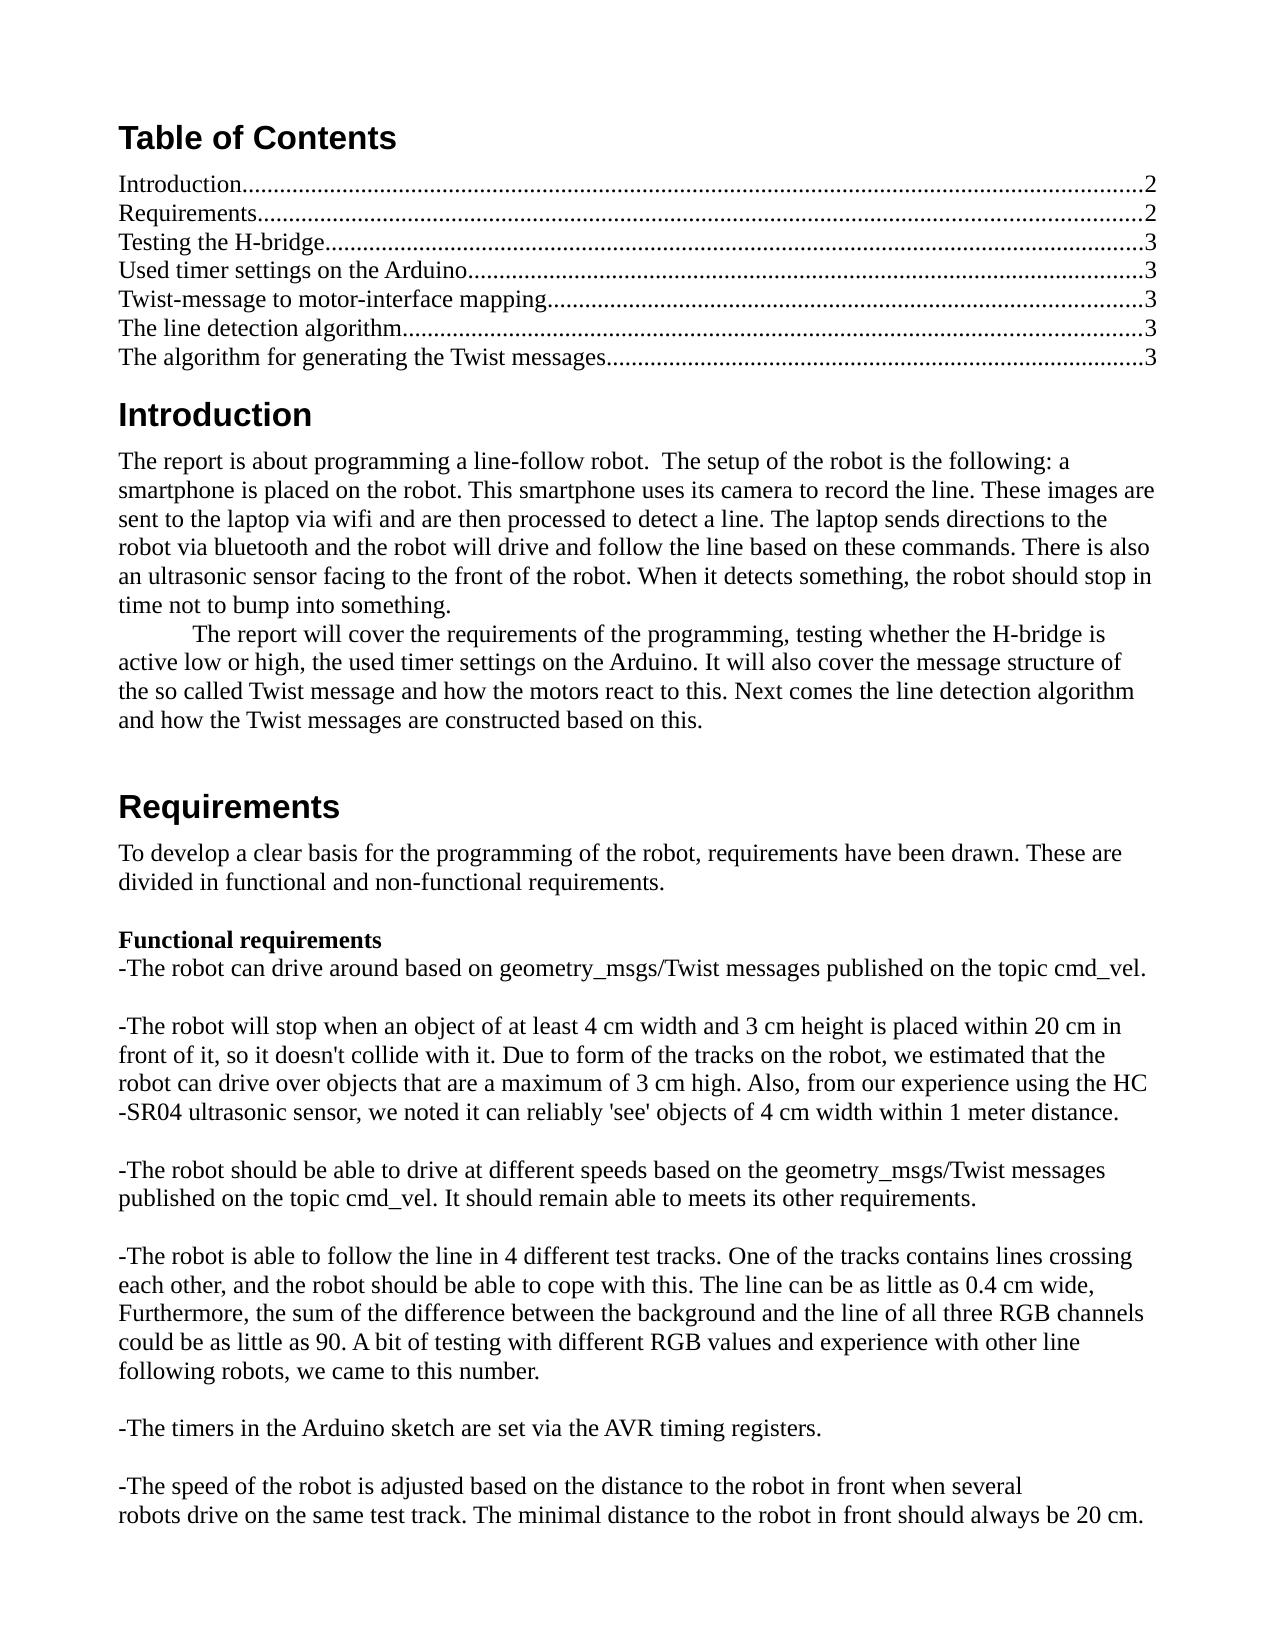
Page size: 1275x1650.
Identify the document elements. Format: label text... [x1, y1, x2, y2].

text -The robot should be able to drive at different speeds based on the geometry_msgs/Twist messages published on the topic cmd_vel. It should remain able to meets its other requirements. [118, 1155, 1157, 1212]
text -The robot can drive around based on geometry_msgs/Twist messages published on the topic cmd_vel. [118, 953, 1157, 982]
text Functional requirements [118, 925, 1157, 953]
text -The robot is able to follow the line in 4 different test tracks. One of the tracks contains lines crossing each other, and the robot should be able to cope with this. The line can be as little as 0.4 cm wide, Furthermore, the sum of the difference between the background and the line of all three RGB channels could be as little as 90. A bit of testing with different RGB values and experience with other line following robots, we came to this number. [118, 1241, 1157, 1385]
text The report will cover the requirements of the programming, testing whether the H-bridge is active low or high, the used timer settings on the Arduino. It will also cover the message structure of the so called Twist message and how the motors react to this. Next comes the line detection algorithm and how the Twist messages are constructed based on this. [118, 619, 1157, 734]
text The line detection algorithm 3 [118, 313, 1157, 342]
subtitle Introduction [118, 395, 1157, 434]
text robots drive on the same test track. The minimal distance to the robot in front should always be 20 cm. [118, 1500, 1157, 1528]
text The report is about programming a line-follow robot. The setup of the robot is the following: a smartphone is placed on the robot. This smartphone uses its camera to record the line. These images are sent to the laptop via wifi and are then processed to detect a line. The laptop sends directions to the robot via bluetooth and the robot will drive and follow the line based on these commands. There is also an ultrasonic sensor facing to the front of the robot. When it detects something, the robot should stop in time not to bump into something. [118, 446, 1157, 619]
subtitle Requirements [118, 787, 1157, 826]
text The algorithm for generating the Twist messages 3 [118, 342, 1157, 370]
text To develop a clear basis for the programming of the robot, requirements have been drawn. These are divided in functional and non-functional requirements. [118, 838, 1157, 896]
text -The speed of the robot is adjusted based on the distance to the robot in front when several [118, 1471, 1157, 1500]
subtitle Table of Contents [118, 118, 1157, 157]
text Introduction 2 [118, 169, 1157, 198]
text Used timer settings on the Arduino 3 [118, 255, 1157, 284]
text -The timers in the Arduino sketch are set via the AVR timing registers. [118, 1413, 1157, 1442]
text -The robot will stop when an object of at least 4 cm width and 3 cm height is placed within 20 cm in front of it, so it doesn't collide with it. Due to form of the tracks on the robot, we estimated that the robot can drive over objects that are a maximum of 3 cm high. Also, from our experience using the HC -SR04 ultrasonic sensor, we noted it can reliably 'see' objects of 4 cm width within 1 meter distance. [118, 1011, 1157, 1126]
text Requirements 2 [118, 198, 1157, 227]
text Testing the H-bridge 3 [118, 227, 1157, 255]
text Twist-message to motor-interface mapping 3 [118, 284, 1157, 313]
